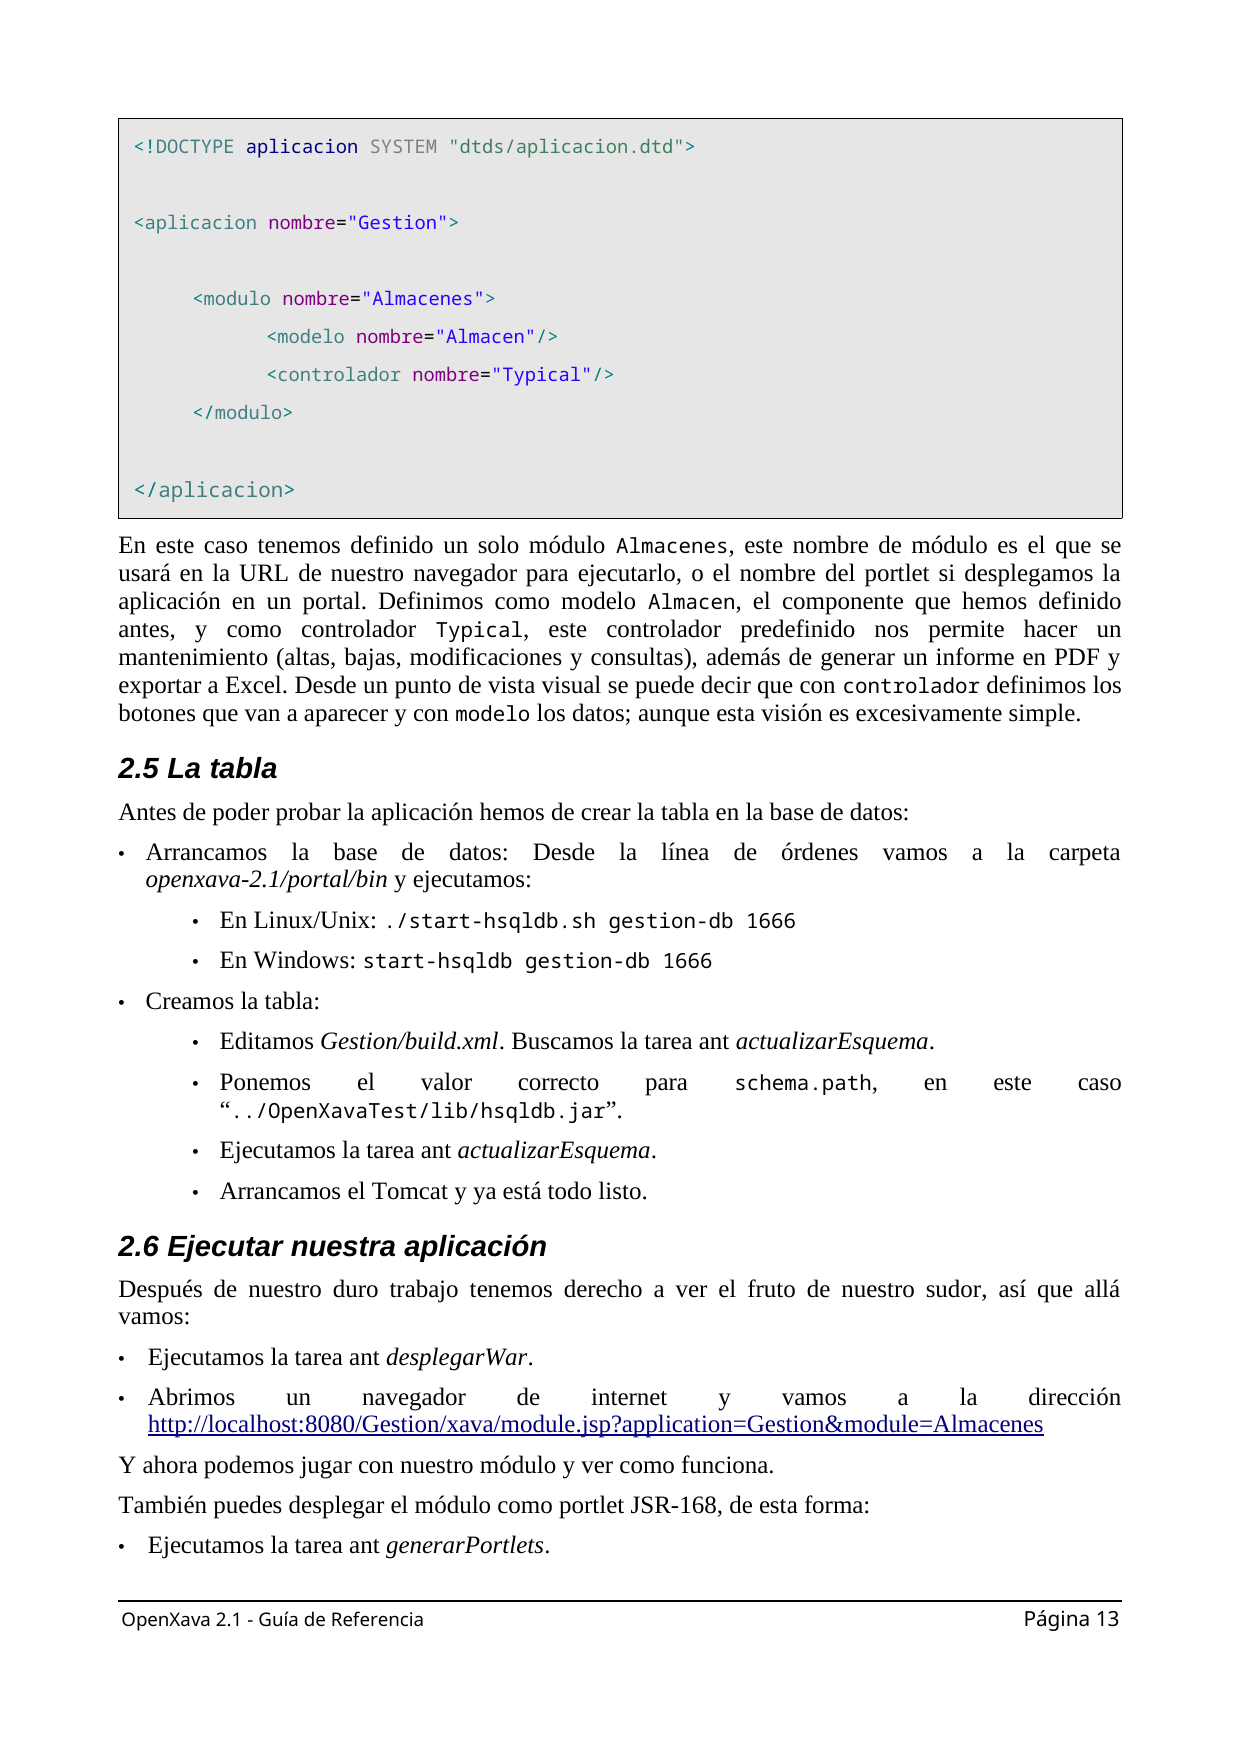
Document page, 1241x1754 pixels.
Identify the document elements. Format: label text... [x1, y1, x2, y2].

text Después de nuestro duro trabajo tenemos derecho a ver el fruto de nuestro sudor, así que allá vamos: [118, 1275, 1122, 1330]
list Ejecutamos la tarea ant actualizarEsquema. [192, 1137, 1122, 1164]
list Ponemos el valor correcto para schema.path, en este caso “../OpenXavaTest/lib/hsqldb.jar”. [192, 1068, 1122, 1124]
text </modulo> [119, 384, 1122, 422]
text <modulo nombre="Almacenes"> [119, 270, 1122, 308]
list Arrancamos el Tomcat y ya está todo listo. [192, 1177, 1122, 1204]
text En este caso tenemos definido un solo módulo Almacenes, este nombre de módulo es el que se usará en la URL de nuestro navegador para ejecutarlo, o el nombre del portlet si desplegamos la aplicación en un portal. Definimos como modelo Almacen, el componente que hemos definido antes, y como controlador Typical, este controlador predefinido nos permite hacer un mantenimiento (altas, bajas, modificaciones y consultas), además de generar un informe en PDF y exportar a Excel. Desde un punto de vista visual se puede decir que con controlador definimos los botones que van a aparecer y con modelo los datos; aunque esta visión es excesivamente simple. [118, 531, 1122, 727]
list Editamos Gestion/build.xml. Buscamos la tarea ant actualizarEsquema. [192, 1027, 1122, 1055]
list En Linux/Unix: ./start-hsqldb.sh gestion-db 1666 [192, 906, 1122, 934]
list Ejecutamos la tarea ant desplegarWar. [118, 1343, 1122, 1370]
text Antes de poder probar la aplicación hemos de crear la tabla en la base de datos: [118, 798, 1122, 825]
text </aplicacion> [119, 460, 1122, 518]
text Y ahora podemos jugar con nuestro módulo y ver como funciona. [118, 1451, 1122, 1478]
text <controlador nombre="Typical"/> [119, 346, 1122, 384]
list En Windows: start-hsqldb gestion-db 1666 [192, 946, 1122, 975]
list Ejecutamos la tarea ant generarPortlets. [118, 1531, 1122, 1559]
subtitle La tabla [118, 752, 1122, 785]
text <modelo nombre="Almacen"/> [119, 308, 1122, 346]
list Creamos la tabla: [118, 987, 1122, 1015]
subtitle Ejecutar nuestra aplicación [118, 1229, 1122, 1262]
list Arrancamos la base de datos: Desde la línea de órdenes vamos a la carpeta openxava-2.1/portal/bin y ejecutamos: [118, 838, 1122, 893]
list Abrimos un navegador de internet y vamos a la dirección http://localhost:8080/Gestion/xava/module.jsp?application=Gestion&module=Almacenes [118, 1383, 1122, 1438]
text <aplicacion nombre="Gestion"> [119, 194, 1122, 232]
text También puedes desplegar el módulo como portlet JSR-168, de esta forma: [118, 1491, 1122, 1519]
text <!DOCTYPE aplicacion SYSTEM "dtds/aplicacion.dtd"> [119, 119, 1122, 156]
